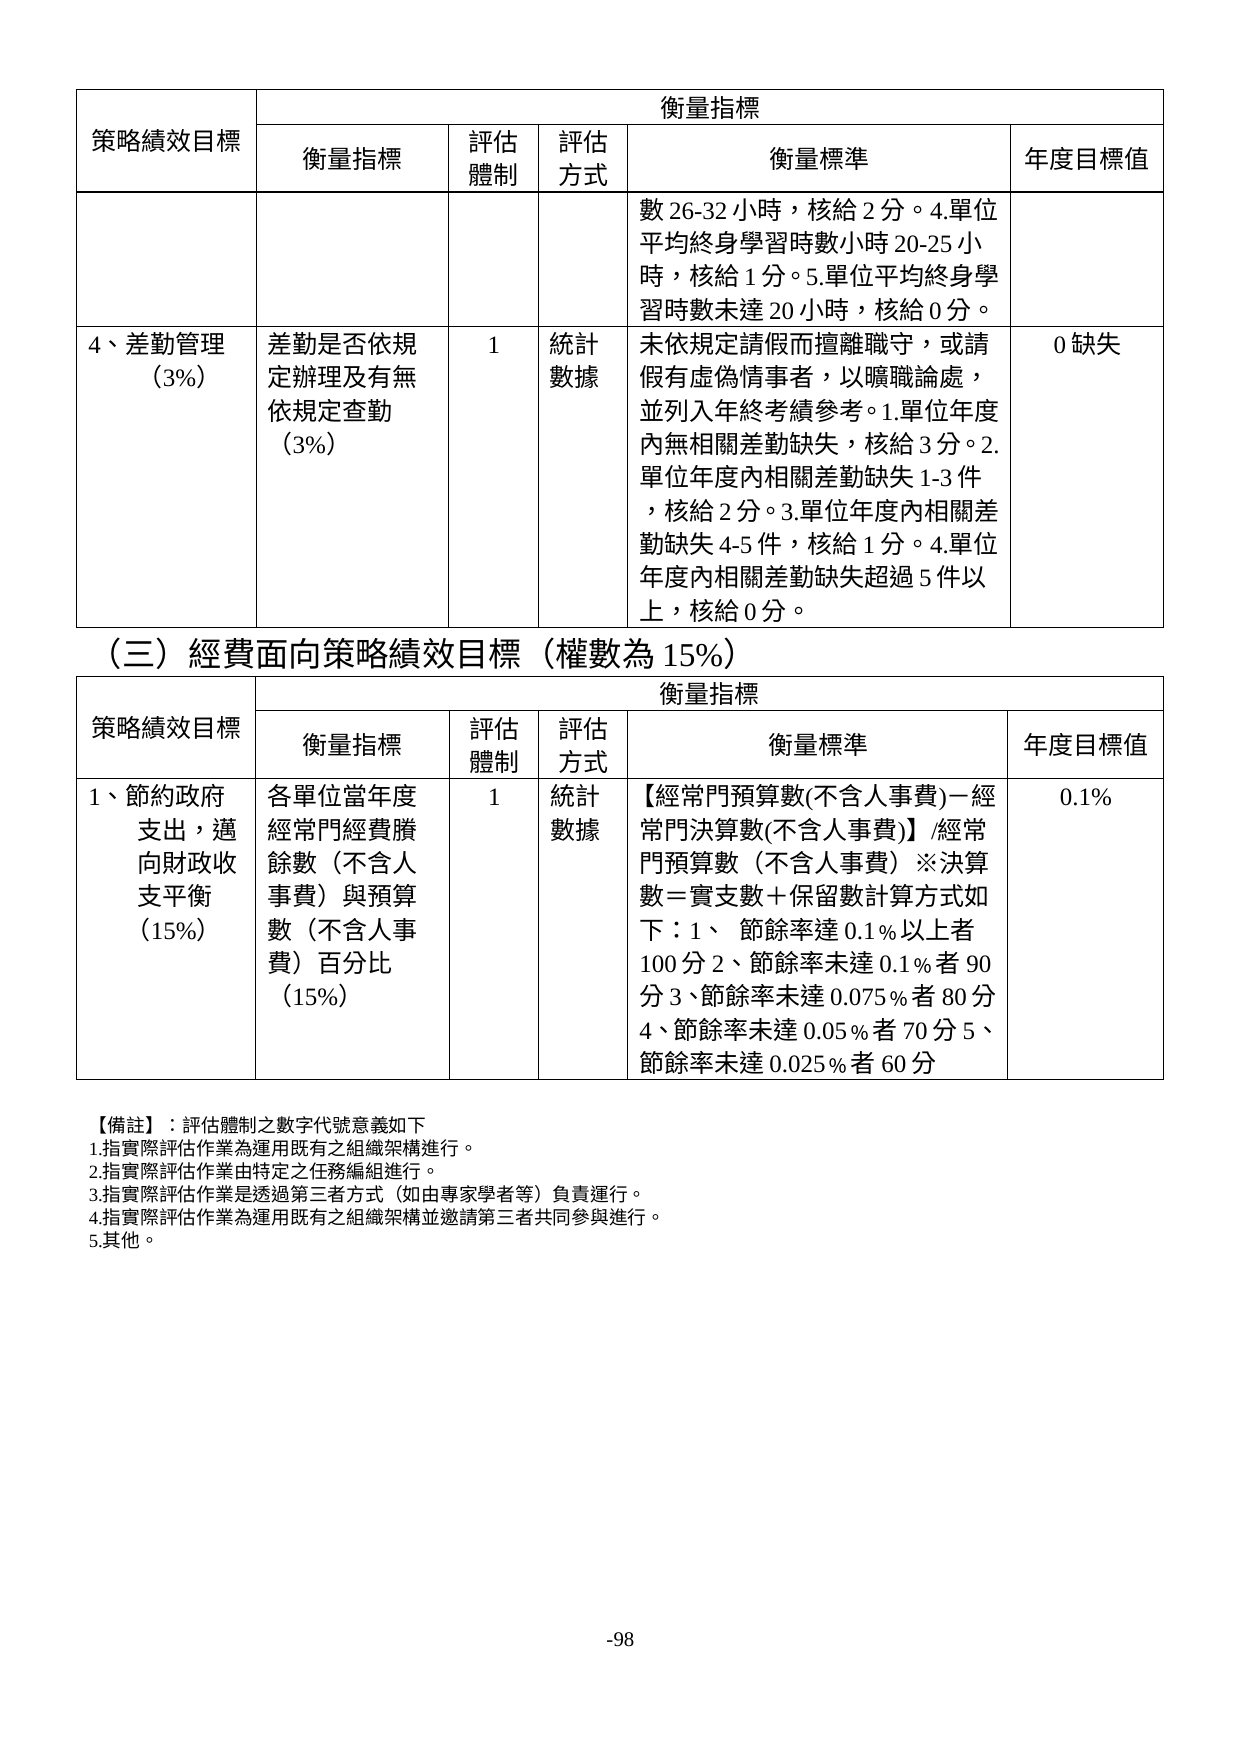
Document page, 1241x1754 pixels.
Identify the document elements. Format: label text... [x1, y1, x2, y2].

table_cell 節約政府支出，邁向財政收支平衡 （15%） [77, 779, 255, 1079]
table_cell 統計數據 [539, 779, 627, 1079]
table_cell 年度目標值 [1008, 711, 1163, 778]
table_cell 評估體制 [449, 125, 538, 191]
list 其他。 [88, 1232, 1152, 1251]
table_cell 差勤管理（3%） [77, 327, 256, 627]
table_header 衡量指標 [257, 90, 1163, 124]
table_cell 差勤是否依規定辦理及有無依規定查勤 （3%） [257, 327, 448, 627]
table_cell 評估體制 [450, 711, 538, 778]
table_cell 1 [449, 327, 538, 627]
table_cell 衡量指標 [256, 711, 449, 778]
table_cell 0缺失 [1011, 327, 1163, 627]
list 指實際評估作業是透過第三者方式（如由專家學者等）負責運行。 [88, 1186, 1152, 1205]
table_cell [257, 193, 448, 326]
table_cell [77, 193, 256, 326]
table_cell [539, 193, 627, 326]
table_cell 未依規定請假而擅離職守，或請假有虛偽情事者，以曠職論處，並列入年終考績參考。1.單位年度內無相關差勤缺失，核給3分。2.單位年度內相關差勤缺失1-3件，核給2分。3.單位年度內相關差勤缺失4-5件，核給1分。4.單位年度內相關差勤缺失超過5件以上，核給0分。 [628, 327, 1010, 627]
table_cell 0.1% [1008, 779, 1163, 1079]
text 【備註】：評估體制之數字代號意義如下 [88, 1118, 1152, 1136]
table_cell 衡量標準 [628, 125, 1010, 191]
table_cell [449, 193, 538, 326]
table_cell 數26-32小時，核給2分。4.單位平均終身學習時數小時20-25小時，核給1分。5.單位平均終身學習時數未達20小時，核給0分。 [628, 193, 1010, 326]
table_cell [1011, 193, 1163, 326]
table_cell 【經常門預算數(不含人事費)－經常門決算數(不含人事費)】/經常門預算數（不含人事費）※決算數＝實支數＋保留數計算方式如下：1、 節餘率達0.1﹪以上者100分2、節餘率未達0.1﹪者 90分3、節餘率未達0.075﹪者 80分4、節餘率未達0.05﹪者 70分5、節餘率未達0.025﹪者 60分 [628, 779, 1007, 1079]
table_header 策略績效目標 [77, 90, 256, 191]
table_cell 評估方式 [539, 125, 627, 191]
table_cell 統計數據 [539, 327, 627, 627]
table_cell 1 [450, 779, 538, 1079]
table_cell 評估方式 [539, 711, 627, 778]
table_cell 年度目標值 [1011, 125, 1163, 191]
table_cell 衡量標準 [628, 711, 1007, 778]
table_cell 衡量指標 [257, 125, 448, 191]
text （三）經費面向策略績效目標（權數為15%） [88, 628, 1152, 676]
table_cell 各單位當年度經常門經費賸餘數（不含人事費）與預算數（不含人事費）百分比 （15%） [256, 779, 449, 1079]
list 指實際評估作業為運用既有之組織架構並邀請第三者共同參與進行。 [88, 1209, 1152, 1228]
table_header 策略績效目標 [77, 677, 255, 778]
list 指實際評估作業由特定之任務編組進行。 [88, 1163, 1152, 1182]
table_header 衡量指標 [256, 677, 1163, 710]
list 指實際評估作業為運用既有之組織架構進行。 [88, 1141, 1152, 1159]
